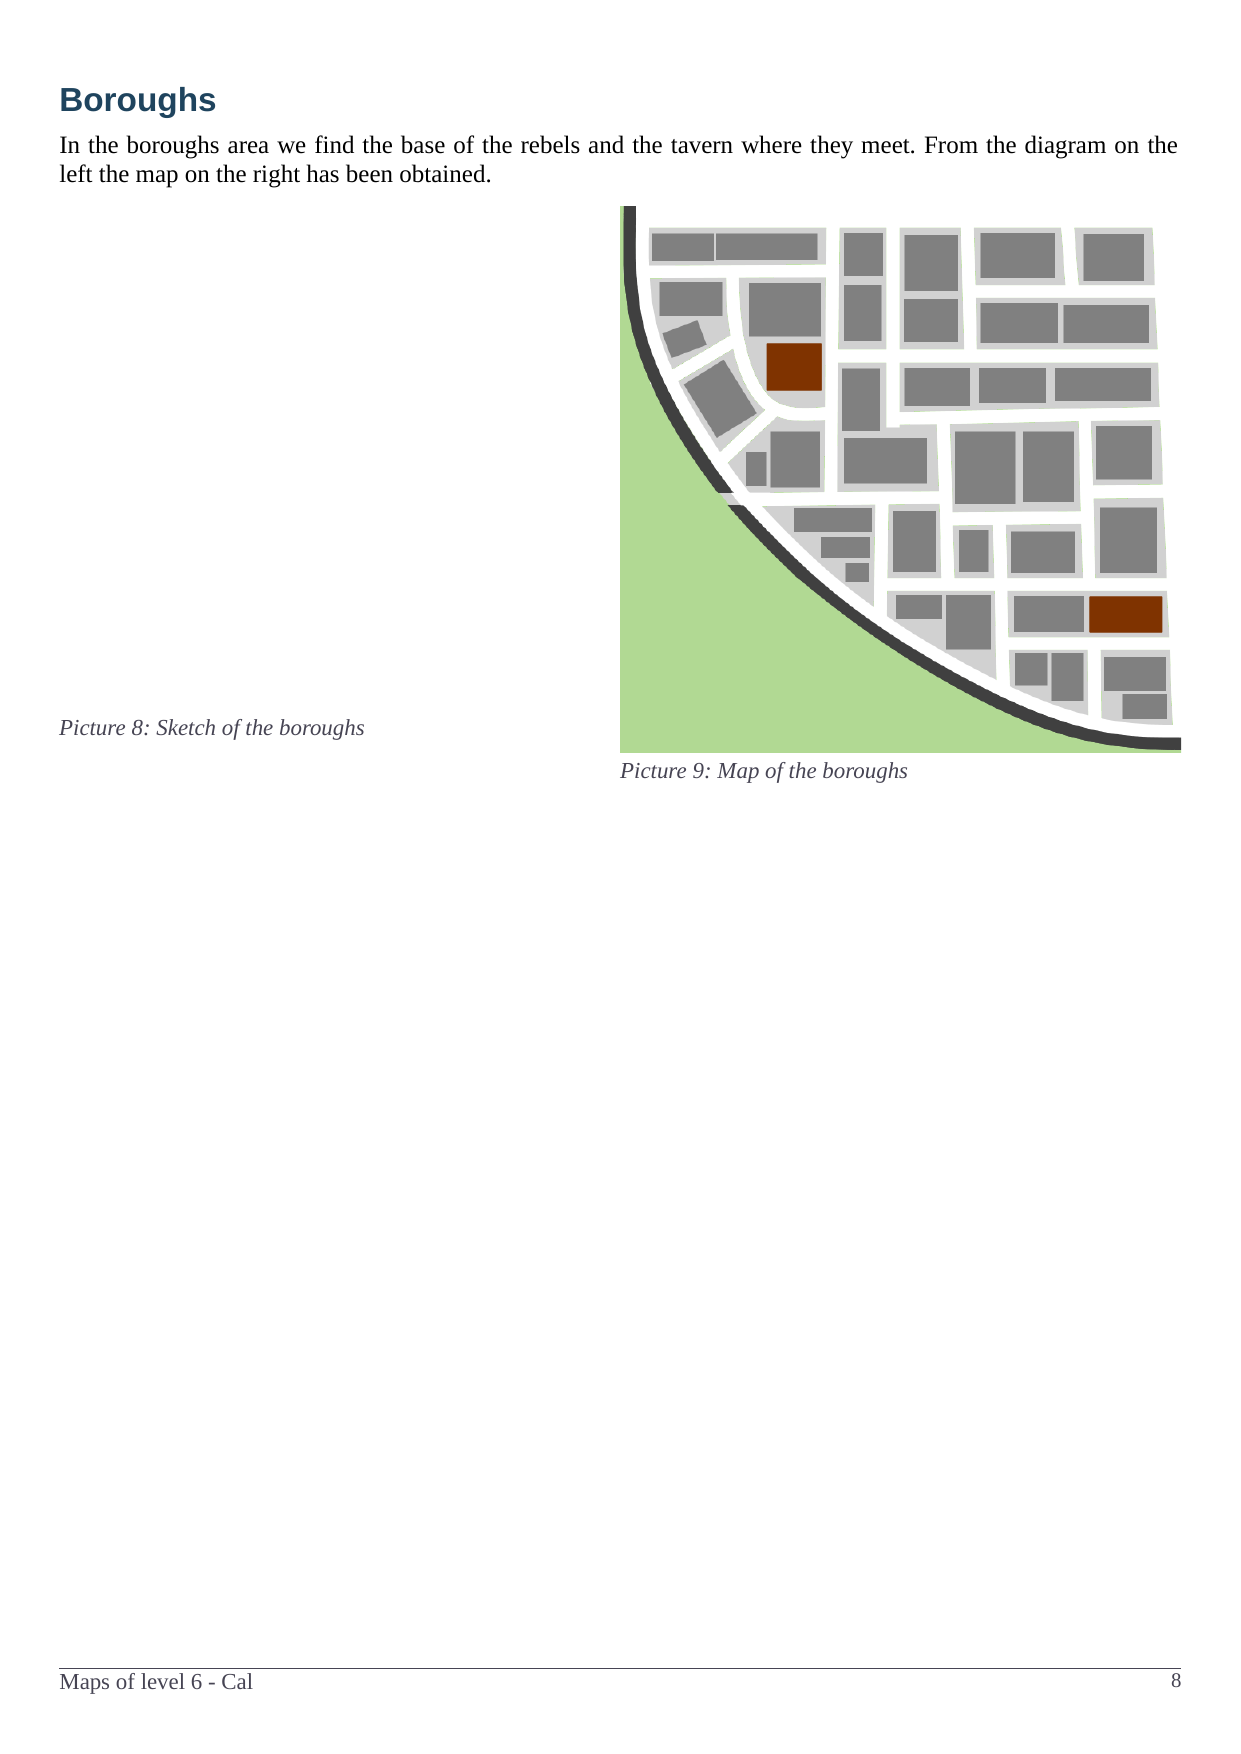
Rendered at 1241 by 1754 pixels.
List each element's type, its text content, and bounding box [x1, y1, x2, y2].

table_header [64, 721, 70, 728]
text In the boroughs area we find the base of the rebels and the tavern where they meet. From the diagram on the left the map on the right has been obtained. [59, 131, 1181, 188]
table_header [620, 194, 1181, 206]
subtitle Boroughs [59, 80, 1181, 118]
table_header [620, 753, 1181, 818]
table_header [59, 194, 620, 818]
picture [620, 206, 1182, 753]
table_header [625, 764, 631, 771]
